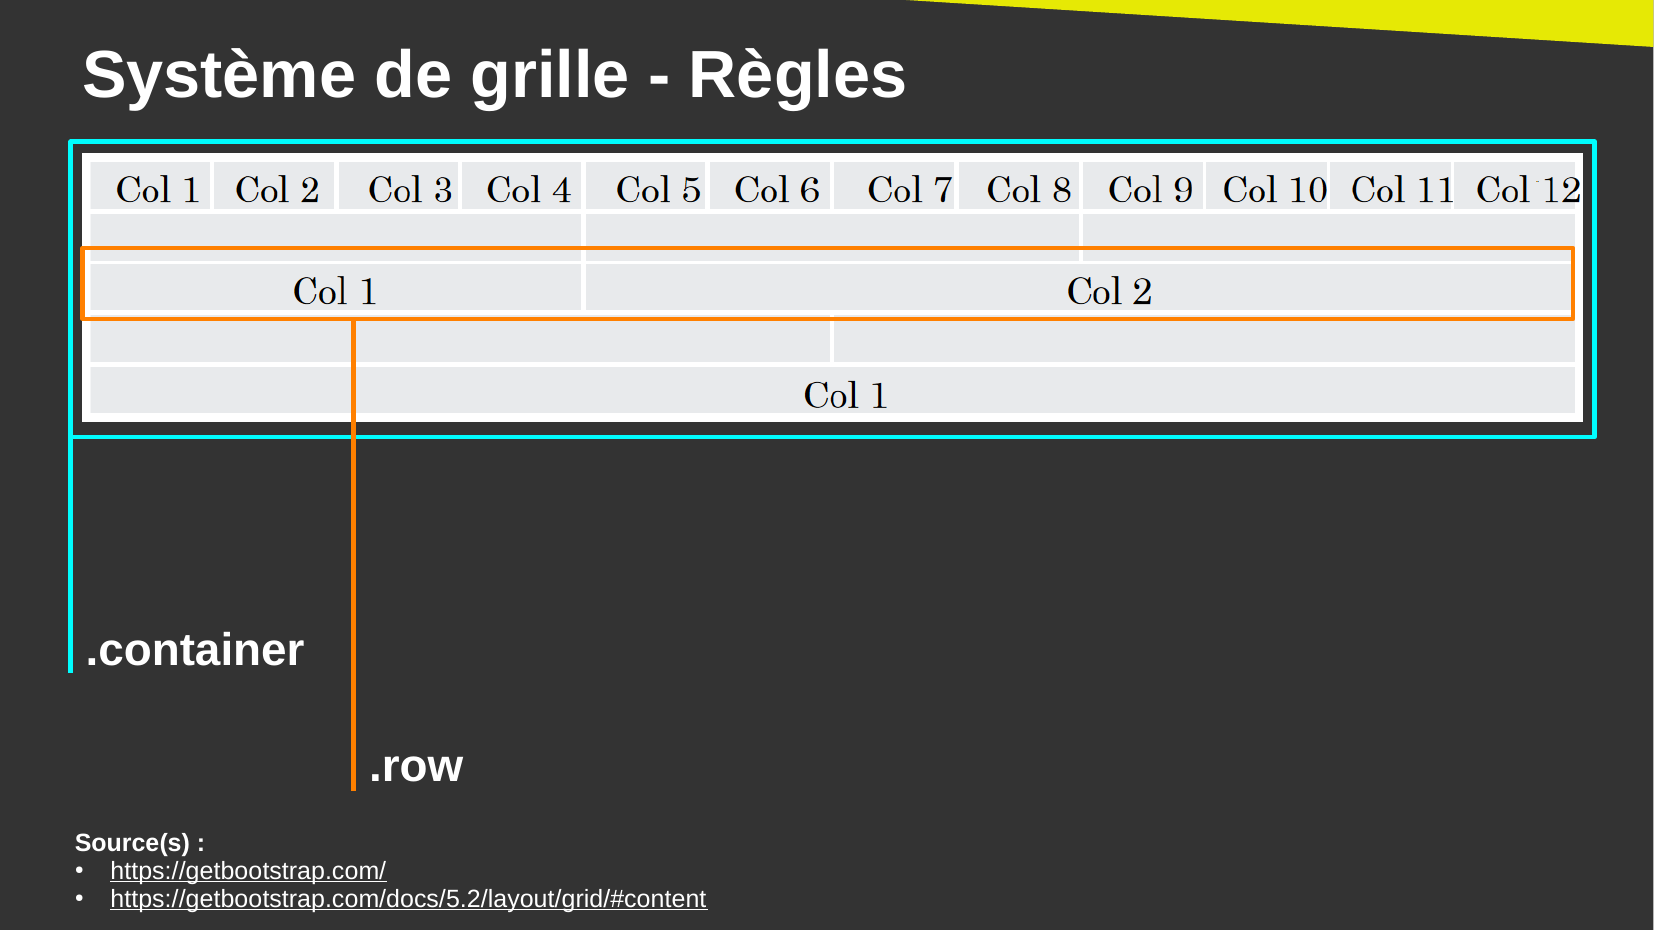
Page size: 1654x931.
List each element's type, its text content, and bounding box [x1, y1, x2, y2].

text_box [906, 0, 1654, 47]
picture [82, 321, 351, 422]
title Système de grille - Règles [82, 37, 1571, 114]
text_box .row [354, 732, 638, 799]
picture [82, 153, 1583, 422]
text_box .container [70, 616, 351, 683]
picture [85, 250, 1571, 317]
text_box Source(s) : https://getbootstrap.com/ https://getbootstrap.com/docs/5.2/layout/grid/#content [60, 821, 1583, 921]
